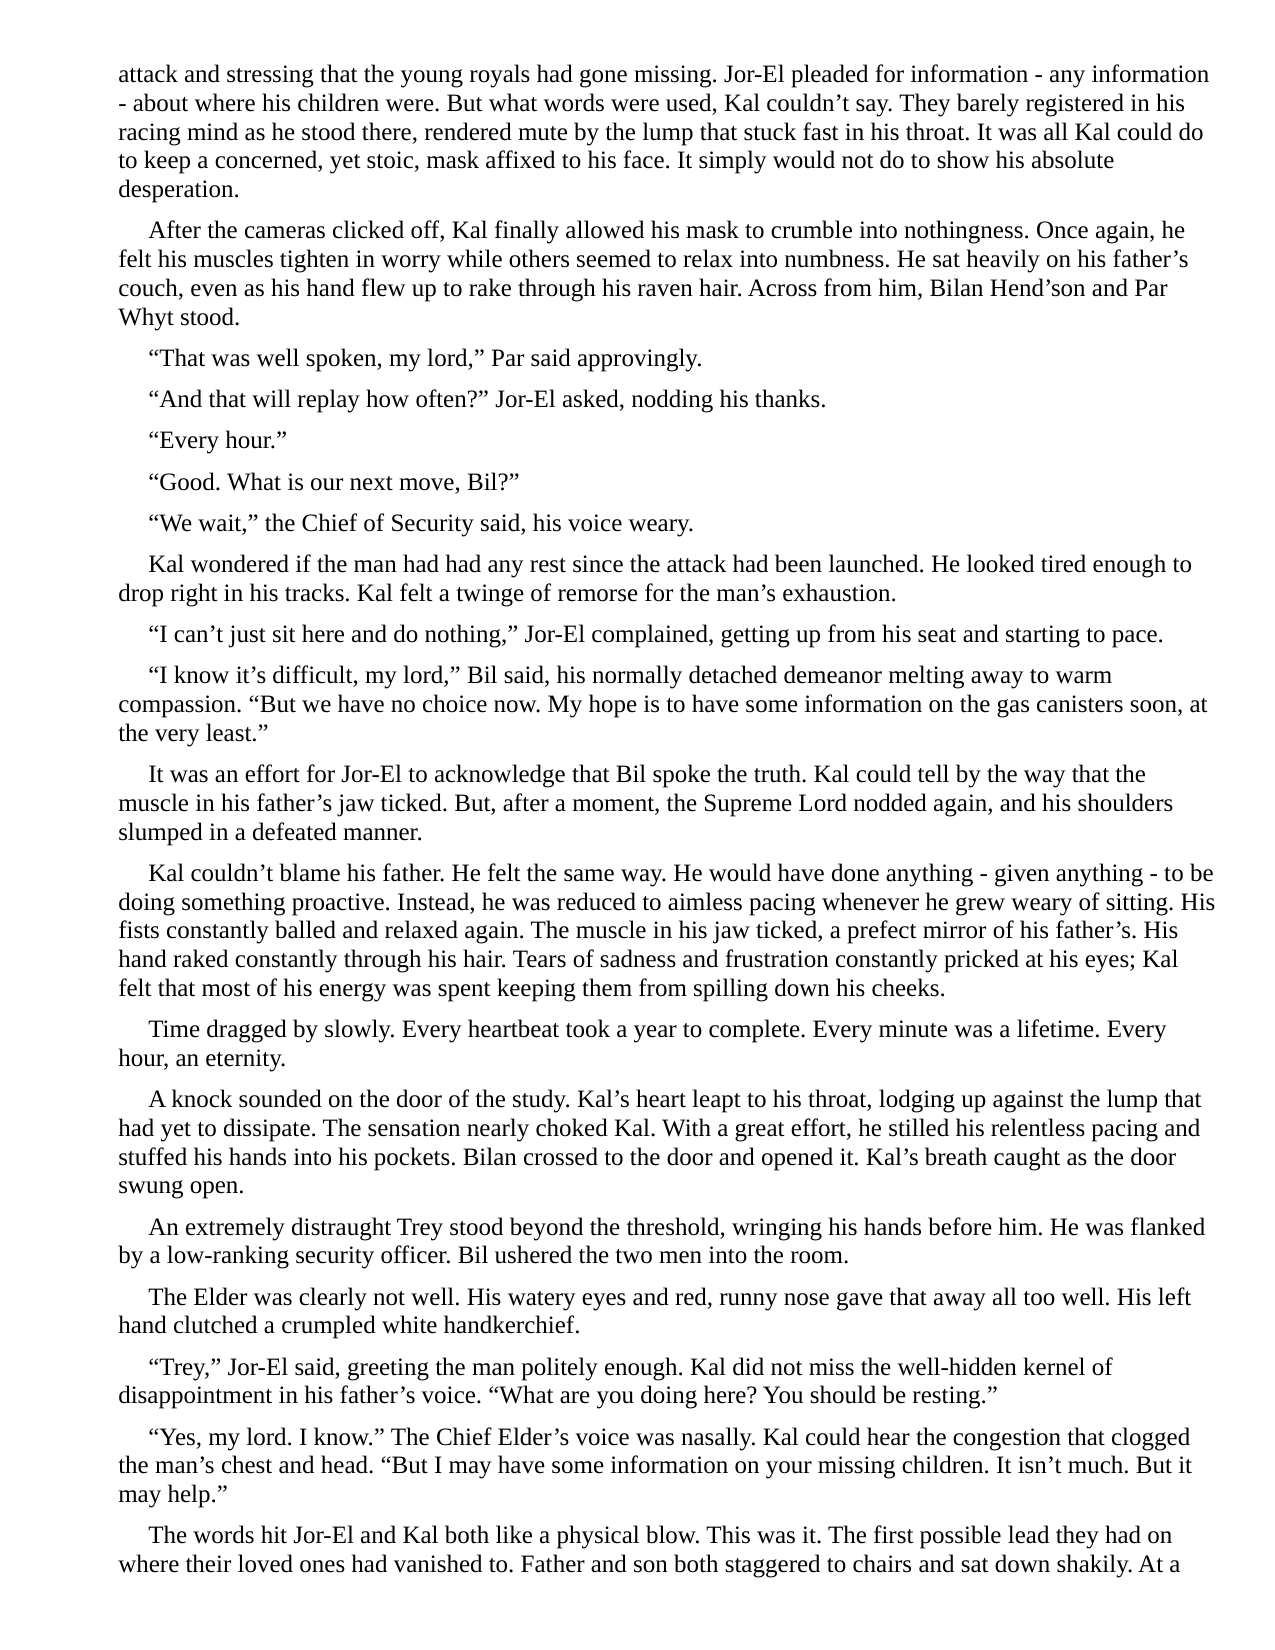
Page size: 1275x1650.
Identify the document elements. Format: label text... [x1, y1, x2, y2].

text A knock sounded on the door of the study. Kal’s heart leapt to his throat, lodging up against the lump that had yet to dissipate. The sensation nearly choked Kal. With a great effort, he stilled his relentless pacing and stuffed his hands into his pockets. Bilan crossed to the door and opened it. Kal’s breath caught as the door swung open. [118, 1084, 1216, 1199]
text The words hit Jor-El and Kal both like a physical blow. This was it. The first possible lead they had on where their loved ones had vanished to. Father and son both staggered to chairs and sat down shakily. At a [118, 1520, 1216, 1578]
text Time dragged by slowly. Every heartbeat took a year to complete. Every minute was a lifetime. Every hour, an eternity. [118, 1014, 1216, 1072]
text “We wait,” the Chief of Security said, his voice weary. [118, 508, 1216, 537]
text “I can’t just sit here and do nothing,” Jor-El complained, getting up from his seat and starting to pace. [118, 619, 1216, 648]
text “Good. What is our next move, Bil?” [118, 467, 1216, 495]
text “I know it’s difficult, my lord,” Bil said, his normally detached demeanor melting away to warm compassion. “But we have no choice now. My hope is to have some information on the gas canisters soon, at the very least.” [118, 660, 1216, 747]
text attack and stressing that the young royals had gone missing. Jor-El pleaded for information - any information - about where his children were. But what words were used, Kal couldn’t say. They barely registered in his racing mind as he stood there, rendered mute by the lump that stuck fast in his throat. It was all Kal could do to keep a concerned, yet stoic, mask affixed to his face. It simply would not do to show his absolute desperation. [118, 59, 1216, 203]
text “Trey,” Jor-El said, greeting the man politely enough. Kal did not miss the well-hidden kernel of disappointment in his father’s voice. “What are you doing here? You should be resting.” [118, 1352, 1216, 1409]
text “Every hour.” [118, 425, 1216, 454]
text Kal couldn’t blame his father. He felt the same way. He would have done anything - given anything - to be doing something proactive. Instead, he was reduced to aimless pacing whenever he grew weary of sitting. His fists constantly balled and relaxed again. The muscle in his jaw ticked, a prefect mirror of his father’s. His hand raked constantly through his hair. Tears of sadness and frustration constantly pricked at his eyes; Kal felt that most of his energy was spent keeping them from spilling down his cheeks. [118, 858, 1216, 1002]
text “And that will replay how often?” Jor-El asked, nodding his thanks. [118, 384, 1216, 413]
text “That was well spoken, my lord,” Par said approvingly. [118, 343, 1216, 372]
text It was an effort for Jor-El to acknowledge that Bil spoke the truth. Kal could tell by the way that the muscle in his father’s jaw ticked. But, after a moment, the Supreme Lord nodded again, and his shoulders slumped in a defeated manner. [118, 759, 1216, 845]
text Kal wondered if the man had had any rest since the attack had been launched. He looked tired enough to drop right in his tracks. Kal felt a twinge of remorse for the man’s exhaustion. [118, 549, 1216, 607]
text An extremely distraught Trey stood beyond the threshold, wringing his hands before him. He was flanked by a low-ranking security officer. Bil ushered the two men into the room. [118, 1212, 1216, 1269]
text The Elder was clearly not well. His watery eyes and red, runny nose gave that away all too well. His left hand clutched a crumpled white handkerchief. [118, 1282, 1216, 1339]
text After the cameras clicked off, Kal finally allowed his mask to crumble into nothingness. Once again, he felt his muscles tighten in worry while others seemed to relax into numbness. He sat heavily on his father’s couch, even as his hand flew up to rake through his raven hair. Across from him, Bilan Hend’son and Par Whyt stood. [118, 215, 1216, 330]
text “Yes, my lord. I know.” The Chief Elder’s voice was nasally. Kal could hear the congestion that clogged the man’s chest and head. “But I may have some information on your missing children. It isn’t much. But it may help.” [118, 1422, 1216, 1508]
